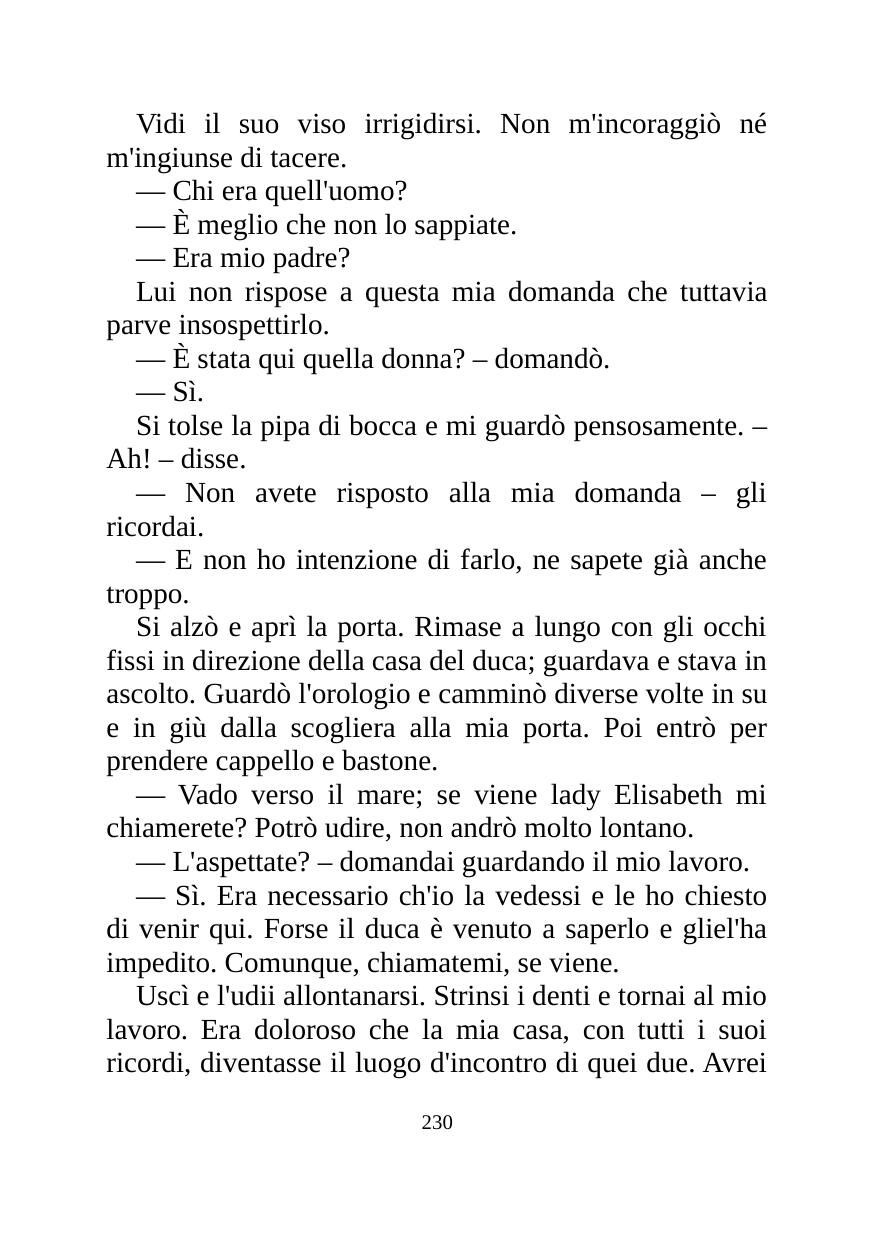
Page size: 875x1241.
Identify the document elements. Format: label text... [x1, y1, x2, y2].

text — Sì. [106, 374, 768, 408]
text — È stata qui quella donna? – domandò. [106, 341, 768, 374]
text — Era mio padre? [106, 240, 768, 274]
text — L'aspettate? – domandai guardando il mio lavoro. [106, 844, 768, 878]
text Si tolse la pipa di bocca e mi guardò pensosamente. – Ah! – disse. [106, 408, 768, 475]
text Lui non rispose a questa mia domanda che tuttavia parve insospettirlo. [106, 274, 768, 341]
text Uscì e l'udii allontanarsi. Strinsi i denti e tornai al mio lavoro. Era doloroso che la mia casa, con tutti i suoi ricordi, diventasse il luogo d'incontro di quei due. Avrei [106, 978, 768, 1079]
text Vidi il suo viso irrigidirsi. Non m'incoraggiò né m'ingiunse di tacere. [106, 106, 768, 173]
text — Chi era quell'uomo? [106, 173, 768, 207]
text — Non avete risposto alla mia domanda – gli ricordai. [106, 475, 768, 542]
text — Vado verso il mare; se viene lady Elisabeth mi chiamerete? Potrò udire, non andrò molto lontano. [106, 777, 768, 844]
text — E non ho intenzione di farlo, ne sapete già anche troppo. [106, 542, 768, 609]
text — È meglio che non lo sappiate. [106, 207, 768, 240]
text Si alzò e aprì la porta. Rimase a lungo con gli occhi fissi in direzione della casa del duca; guardava e stava in ascolto. Guardò l'orologio e camminò diverse volte in su e in giù dalla scogliera alla mia porta. Poi entrò per prendere cappello e bastone. [106, 609, 768, 777]
text — Sì. Era necessario ch'io la vedessi e le ho chiesto di venir qui. Forse il duca è venuto a saperlo e gliel'ha impedito. Comunque, chiamatemi, se viene. [106, 878, 768, 978]
